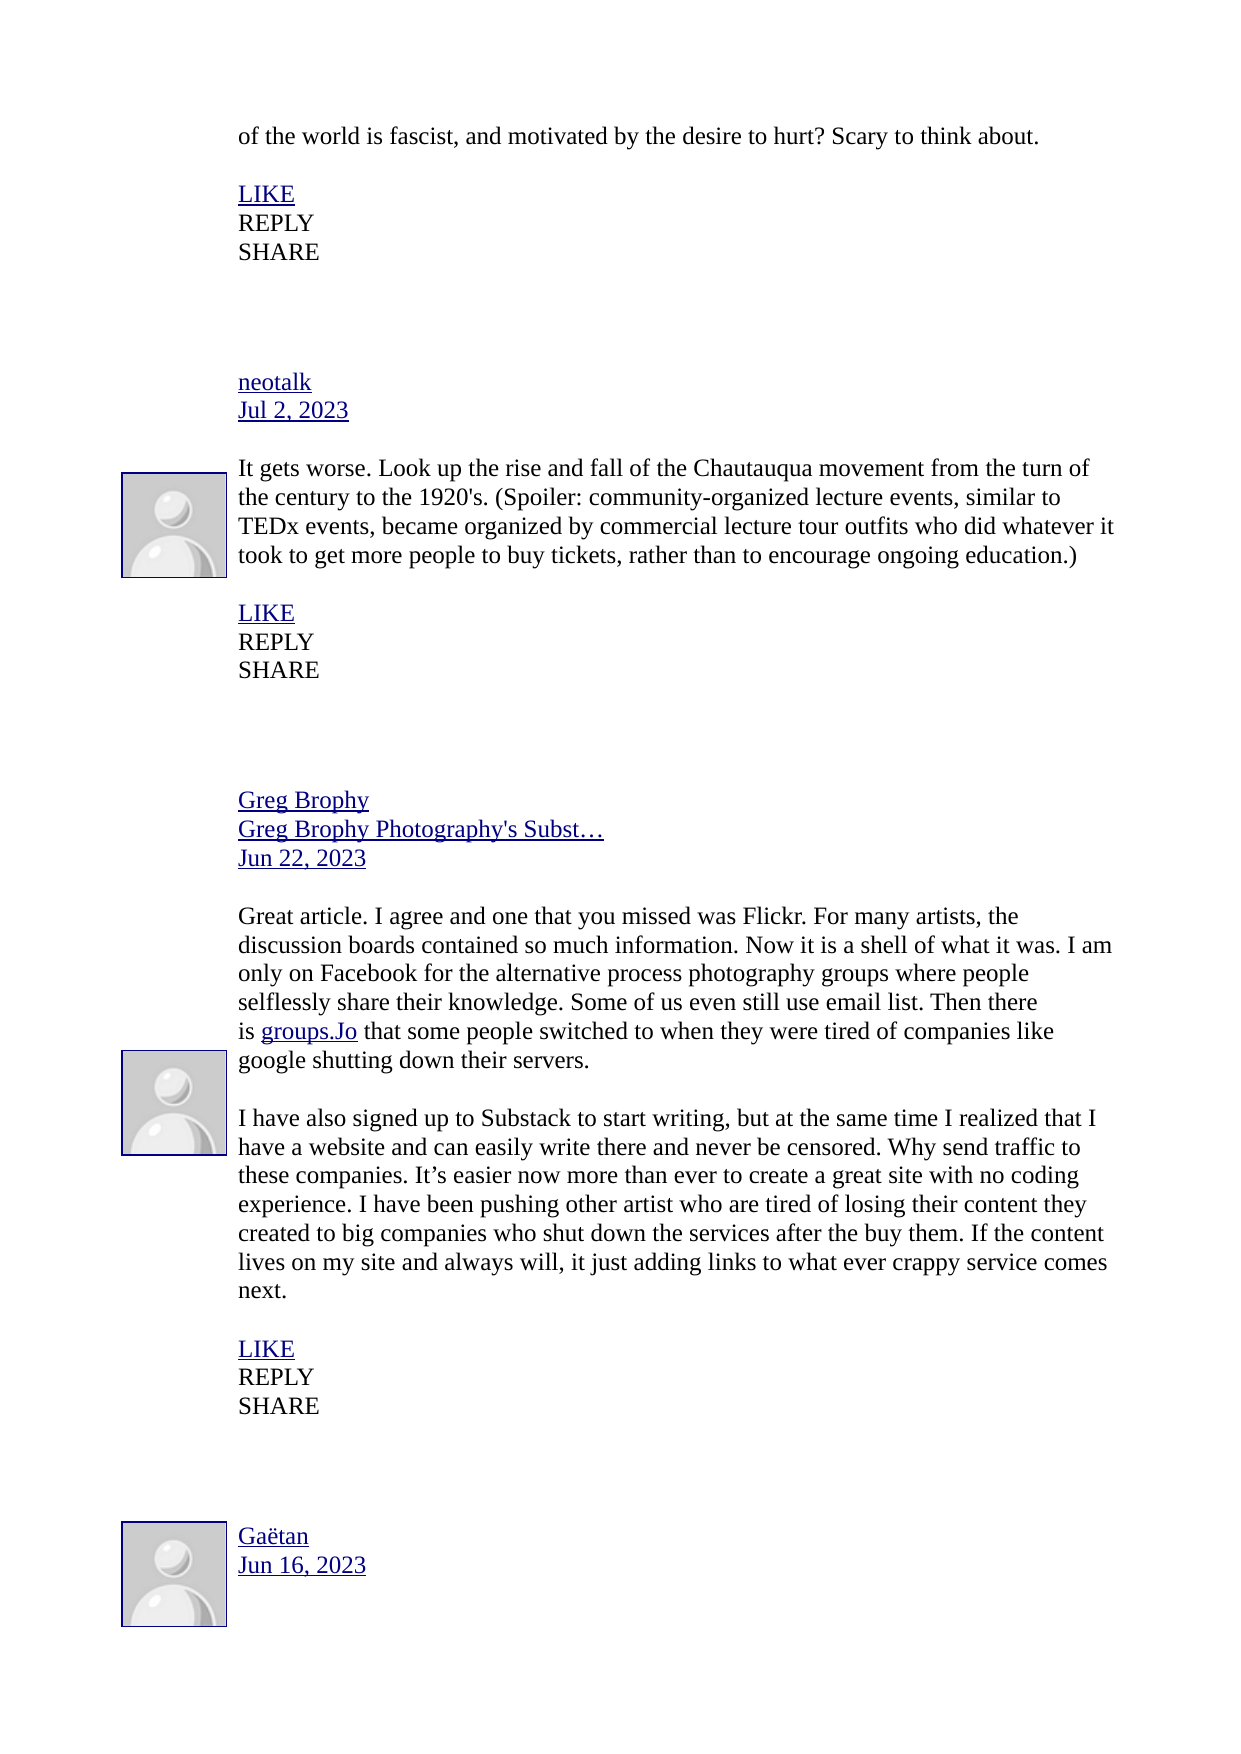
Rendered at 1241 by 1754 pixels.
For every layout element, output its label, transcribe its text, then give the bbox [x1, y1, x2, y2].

picture [123, 1051, 226, 1154]
picture [123, 474, 226, 577]
table_header neotalk Jul 2, 2023 It gets worse. Look up the rise and fall of the Chautauqua movement from the turn of the century to the 1920's. (Spoiler: community-organized lecture events, similar to TEDx events, became organized by commercial lecture tour outfits who did whatever it took to get more people to buy tickets, rather than to encourage ongoing education.) LIKE REPLY SHARE [235, 364, 1122, 687]
table_header Gaëtan Jun 16, 2023 [235, 1518, 1122, 1630]
table_header [118, 1518, 235, 1630]
table_header of the world is fascist, and motivated by the desire to hurt? Scary to think about. LIKE REPLY SHARE [235, 118, 1122, 268]
table_header Greg Brophy Greg Brophy Photography's Subst… Jun 22, 2023 Great article. I agree and one that you missed was Flickr. For many artists, the discussion boards contained so much information. Now it is a shell of what it was. I am only on Facebook for the alternative process photography groups where people selflessly share their knowledge. Some of us even still use email list. Then there is groups.Jo that some people switched to when they were tired of companies like google shutting down their servers. I have also signed up to Substack to start writing, but at the same time I realized that I have a website and can easily write there and never be censored. Why send traffic to these companies. It’s easier now more than ever to create a great site with no coding experience. I have been pushing other artist who are tired of losing their content they created to big companies who shut down the services after the buy them. If the content lives on my site and always will, it just adding links to what ever crappy service comes next. LIKE REPLY SHARE [235, 783, 1122, 1423]
table_header [118, 364, 235, 687]
picture [123, 1523, 226, 1626]
table_header [118, 783, 235, 1423]
table_header [118, 118, 235, 268]
